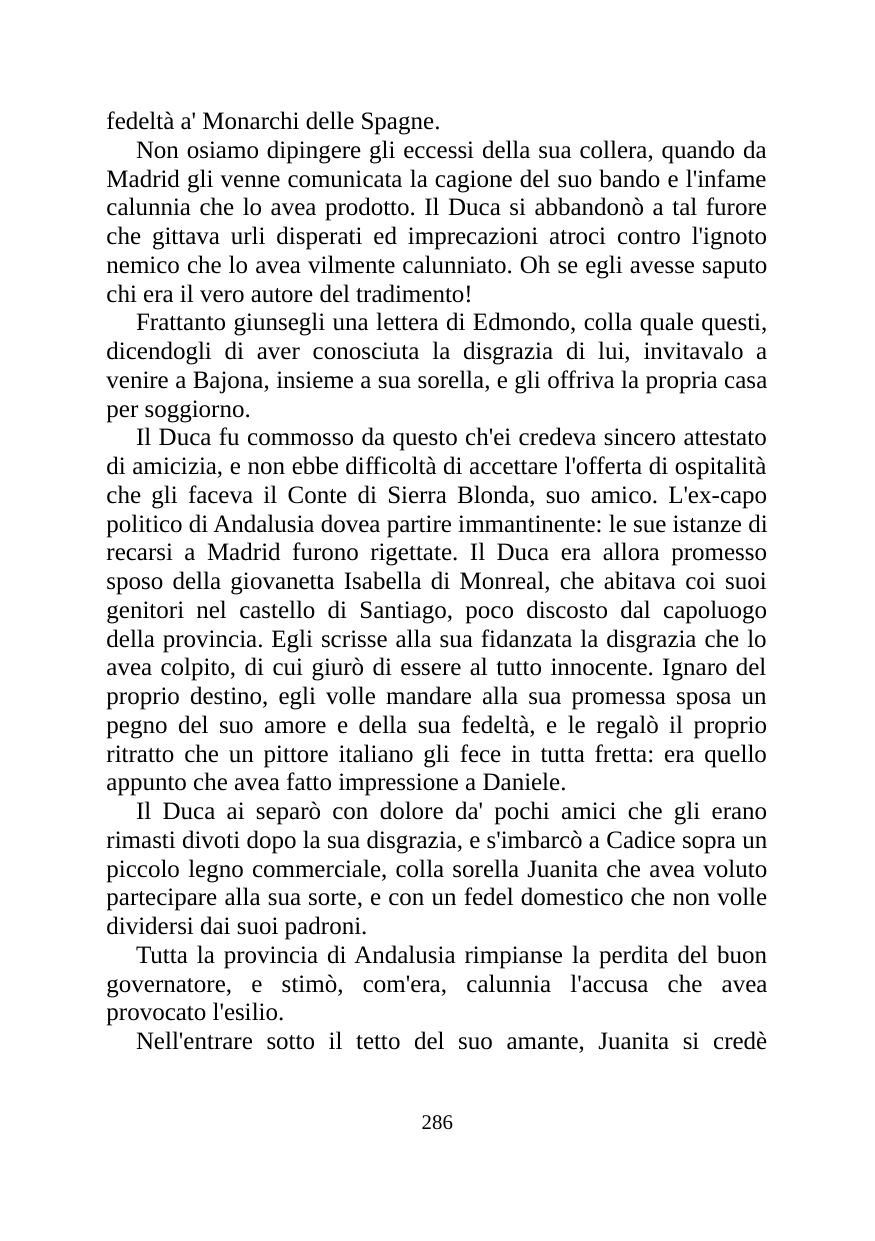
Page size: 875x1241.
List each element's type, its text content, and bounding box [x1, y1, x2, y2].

text Il Duca ai separò con dolore da' pochi amici che gli erano rimasti divoti dopo la sua disgrazia, e s'imbarcò a Cadice sopra un piccolo legno commerciale, colla sorella Juanita che avea voluto partecipare alla sua sorte, e con un fedel domestico che non volle dividersi dai suoi padroni. [106, 796, 768, 940]
text Non osiamo dipingere gli eccessi della sua collera, quando da Madrid gli venne comunicata la cagione del suo bando e l'infame calunnia che lo avea prodotto. Il Duca si abbandonò a tal furore che gittava urli disperati ed imprecazioni atroci contro l'ignoto nemico che lo avea vilmente calunniato. Oh se egli avesse saputo chi era il vero autore del tradimento! [106, 135, 768, 307]
text Frattanto giunsegli una lettera di Edmondo, colla quale questi, dicendogli di aver conosciuta la disgrazia di lui, invitavalo a venire a Bajona, insieme a sua sorella, e gli offriva la propria casa per soggiorno. [106, 307, 768, 422]
text Il Duca fu commosso da questo ch'ei credeva sincero attestato di amicizia, e non ebbe difficoltà di accettare l'offerta di ospitalità che gli faceva il Conte di Sierra Blonda, suo amico. L'ex-capo politico di Andalusia dovea partire immantinente: le sue istanze di recarsi a Madrid furono rigettate. Il Duca era allora promesso sposo della giovanetta Isabella di Monreal, che abitava coi suoi genitori nel castello di Santiago, poco discosto dal capoluogo della provincia. Egli scrisse alla sua fidanzata la disgrazia che lo avea colpito, di cui giurò di essere al tutto innocente. Ignaro del proprio destino, egli volle mandare alla sua promessa sposa un pegno del suo amore e della sua fedeltà, e le regalò il proprio ritratto che un pittore italiano gli fece in tutta fretta: era quello appunto che avea fatto impressione a Daniele. [106, 422, 768, 796]
text Tutta la provincia di Andalusia rimpianse la perdita del buon governatore, e stimò, com'era, calunnia l'accusa che avea provocato l'esilio. [106, 940, 768, 1026]
text Nell'entrare sotto il tetto del suo amante, Juanita si credè [106, 1026, 768, 1055]
text fedeltà a' Monarchi delle Spagne. [106, 106, 768, 135]
